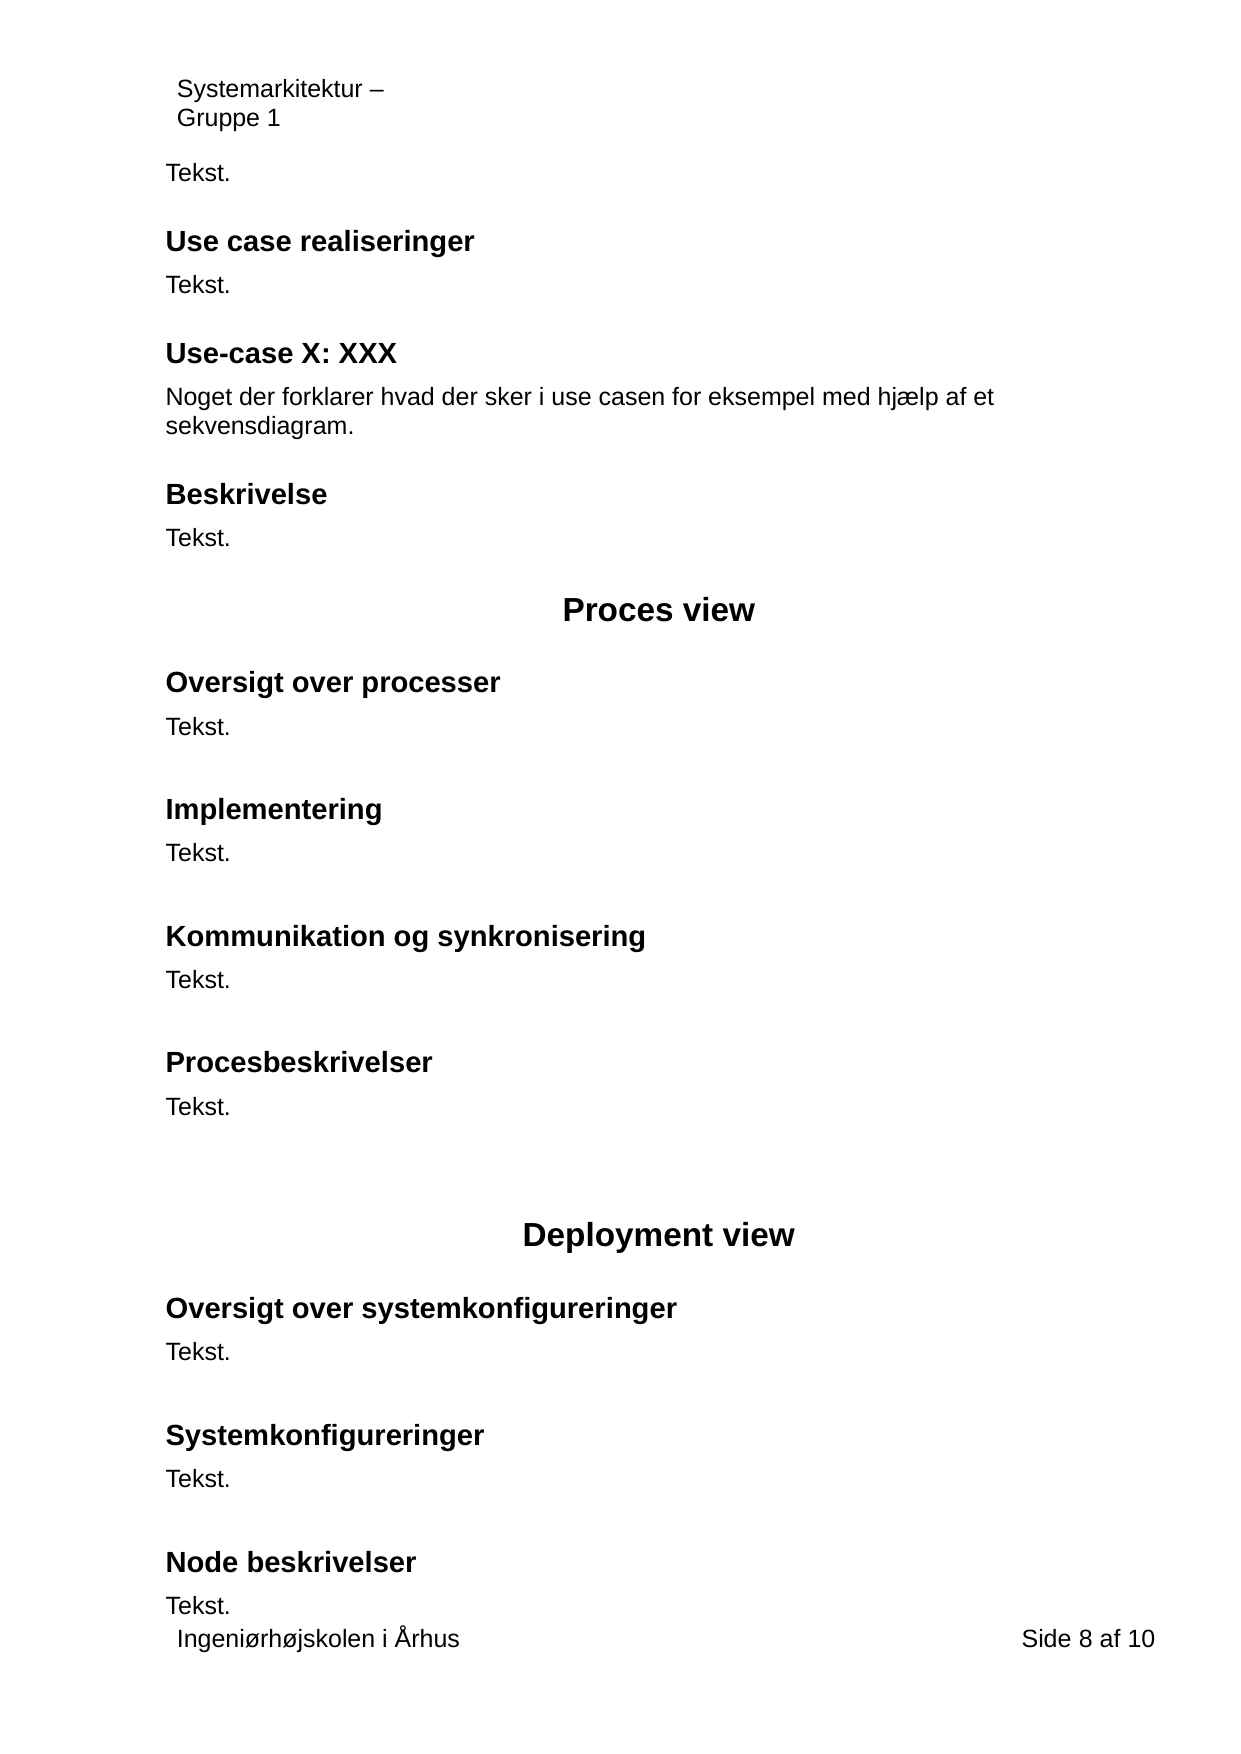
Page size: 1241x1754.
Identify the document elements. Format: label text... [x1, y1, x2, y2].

text Noget der forklarer hvad der sker i use casen for eksempel med hjælp af et sekvensdiagram. [165, 382, 1152, 440]
subtitle Proces view [165, 589, 1152, 628]
subtitle Use-case X: XXX [165, 336, 1152, 370]
text Tekst. [165, 712, 1152, 740]
subtitle Deployment view [165, 1215, 1152, 1254]
subtitle Use case realiseringer [165, 224, 1152, 257]
text Tekst. [165, 838, 1152, 867]
subtitle Kommunikation og synkronisering [165, 919, 1152, 952]
text Tekst. [165, 158, 1152, 186]
text Tekst. [165, 1591, 1152, 1619]
subtitle Implementering [165, 792, 1152, 826]
subtitle Node beskrivelser [165, 1544, 1152, 1578]
text Tekst. [165, 1092, 1152, 1149]
text Tekst. [165, 523, 1152, 552]
subtitle Beskrivelse [165, 477, 1152, 511]
subtitle Procesbeskrivelser [165, 1046, 1152, 1079]
text Tekst. [165, 1464, 1152, 1493]
text Tekst. [165, 1337, 1152, 1366]
subtitle Systemkonfigureringer [165, 1418, 1152, 1451]
subtitle Oversigt over processer [165, 666, 1152, 699]
text Tekst. [165, 965, 1152, 994]
subtitle Oversigt over systemkonfigureringer [165, 1291, 1152, 1325]
text Tekst. [165, 270, 1152, 299]
